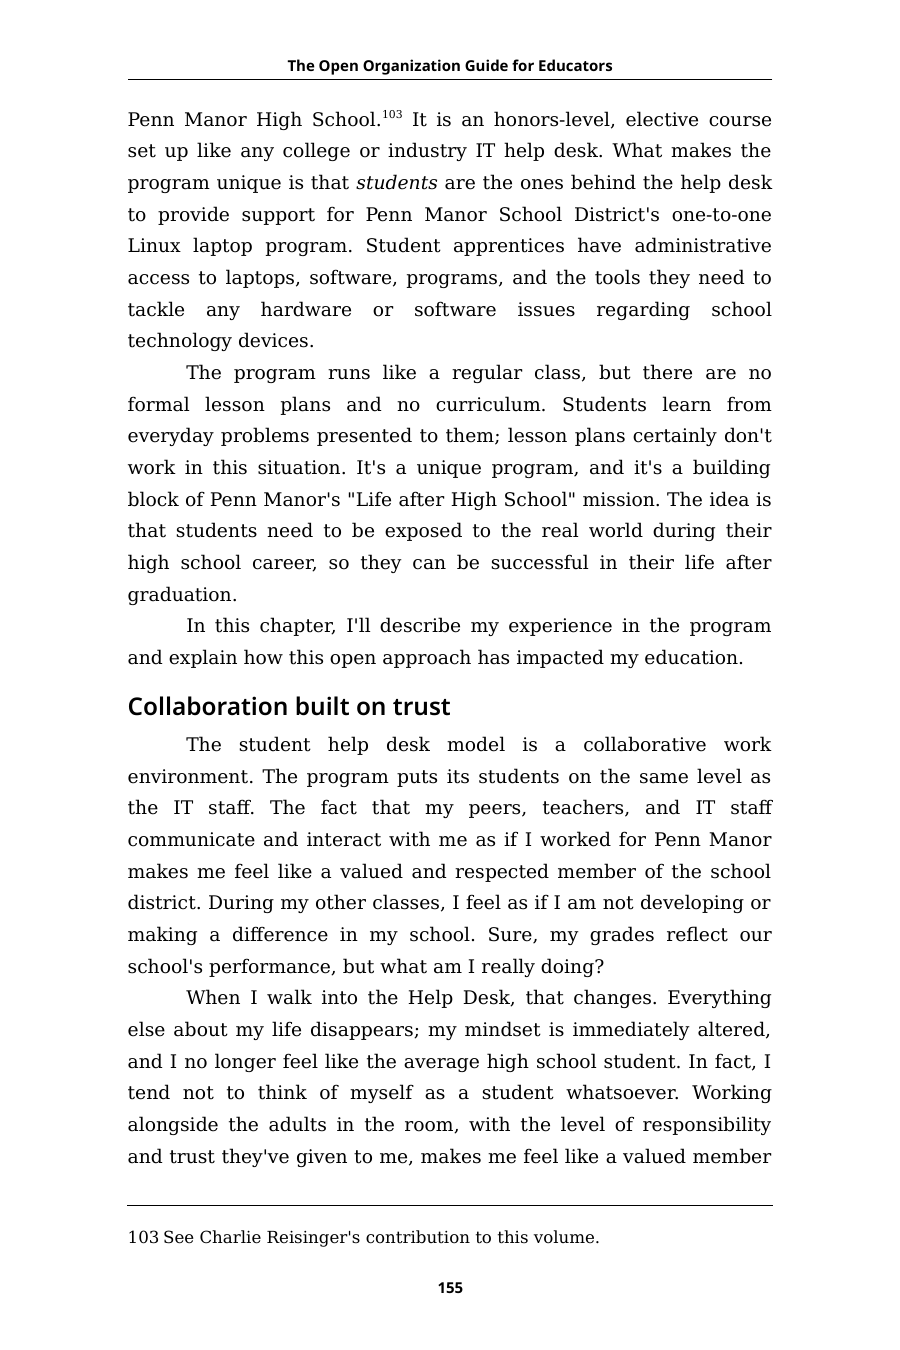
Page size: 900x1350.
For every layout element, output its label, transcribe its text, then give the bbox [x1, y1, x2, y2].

text The student help desk model is a collaborative work environment. The program puts its students on the same level as the IT staff. The fact that my peers, teachers, and IT staff communicate and interact with me as if I worked for Penn Manor makes me feel like a valued and respected member of the school district. During my other classes, I feel as if I am not developing or making a difference in my school. Sure, my grades reflect our school's performance, but what am I really doing? [127, 734, 772, 978]
text The program runs like a regular class, but there are no formal lesson plans and no curriculum. Students learn from everyday problems presented to them; lesson plans certainly don't work in this situation. It's a unique program, and it's a building block of Penn Manor's "Life after High School" mission. The idea is that students need to be exposed to the real world during their high school career, so they can be successful in their life after graduation. [127, 362, 772, 606]
text Penn Manor High School. It is an honors-level, elective course set up like any college or industry IT help desk. What makes the program unique is that students are the ones behind the help desk to provide support for Penn Manor School District's one-to-one Linux laptop program. Student apprentices have administrative access to laptops, software, programs, and the tools they need to tackle any hardware or software issues regarding school technology devices. [127, 109, 772, 352]
subtitle Collaboration built on trust [127, 693, 772, 722]
text When I walk into the Help Desk, that changes. Everything else about my life disappears; my mindset is immediately altered, and I no longer feel like the average high school student. In fact, I tend not to think of myself as a student whatsoever. Working alongside the adults in the room, with the level of responsibility and trust they've given to me, makes me feel like a valued member [127, 987, 772, 1168]
text See Charlie Reisinger's contribution to this volume. [127, 1228, 772, 1247]
text In this chapter, I'll describe my experience in the program and explain how this open approach has impacted my education. [127, 615, 772, 669]
